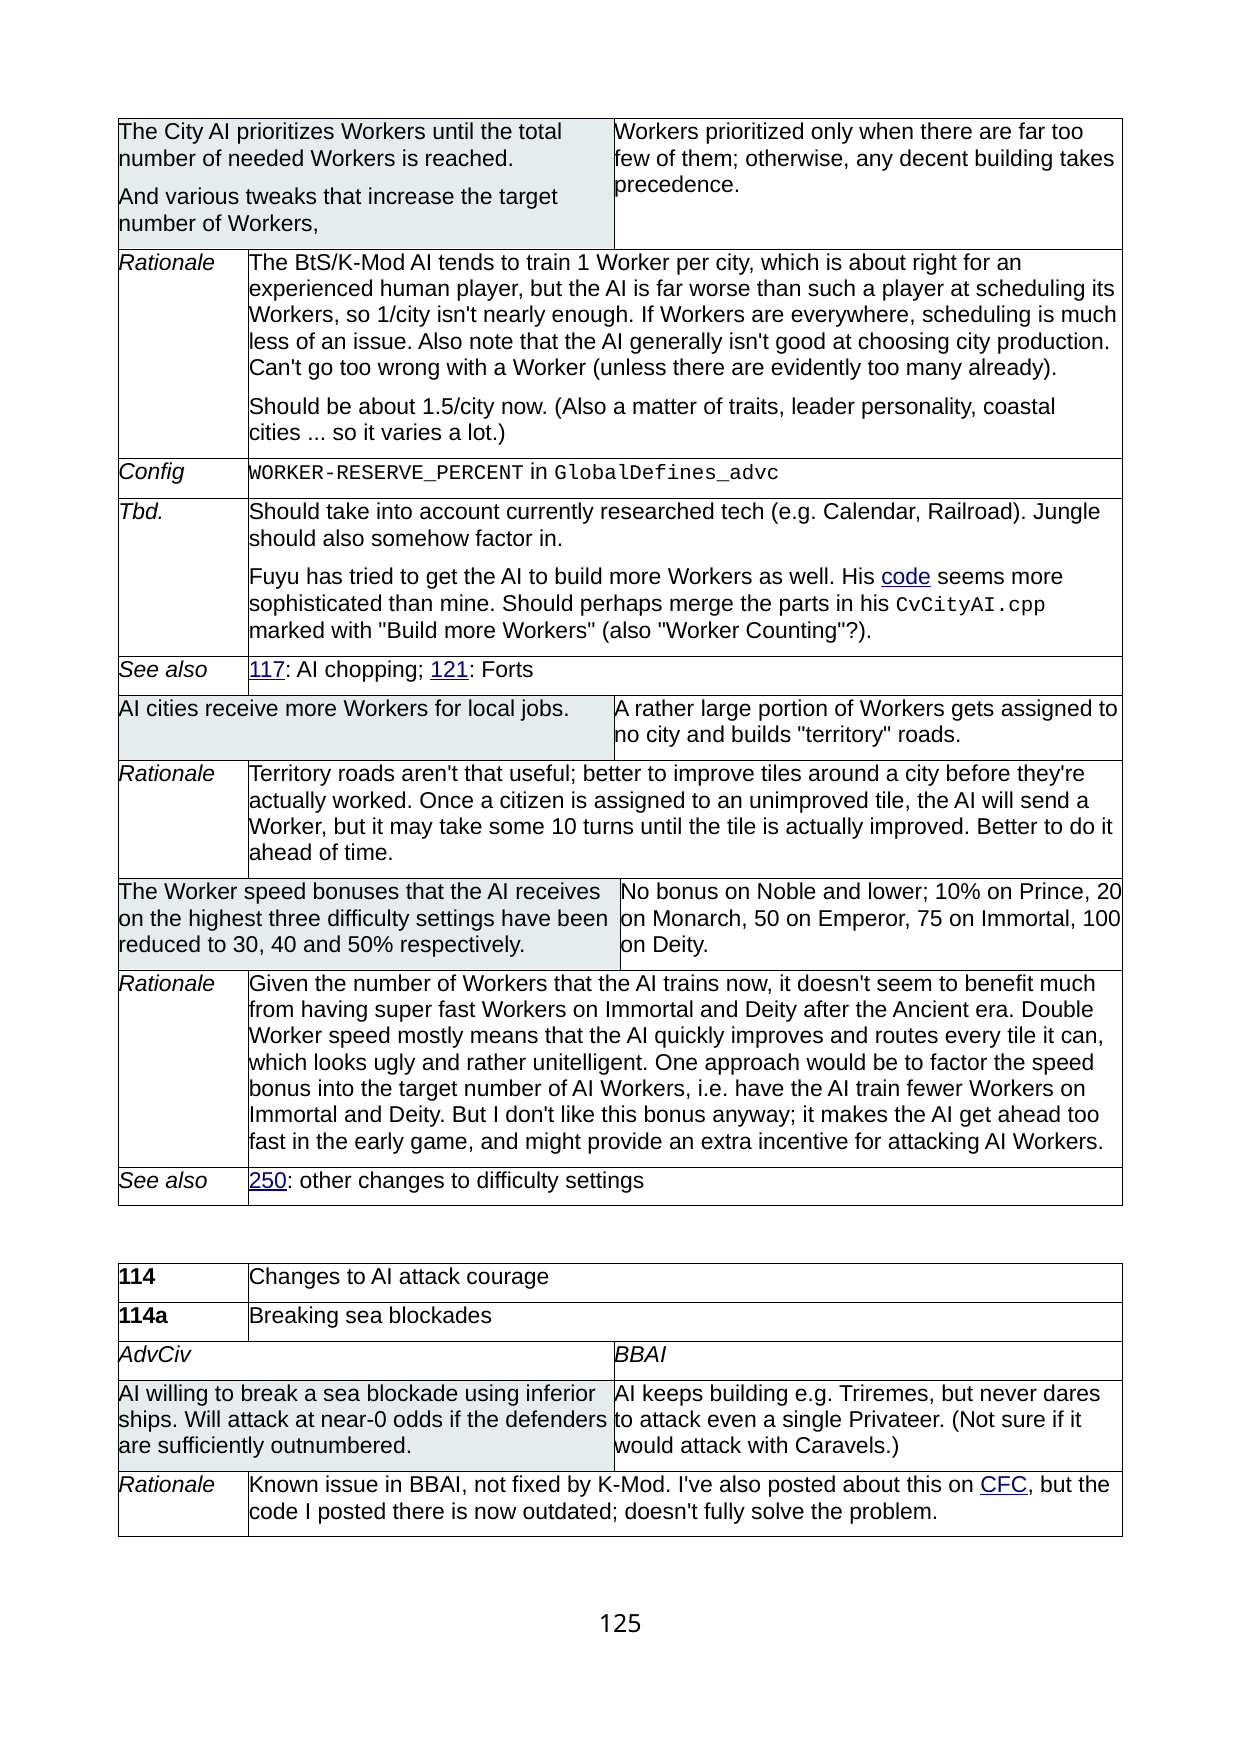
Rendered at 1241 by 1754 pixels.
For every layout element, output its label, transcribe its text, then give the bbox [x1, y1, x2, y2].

table_cell The Worker speed bonuses that the AI receives on the highest three difficulty settings have been reduced to 30, 40 and 50% respectively. [119, 879, 620, 969]
table_cell See also [119, 1168, 248, 1205]
table_cell Known issue in BBAI, not fixed by K-Mod. I've also posted about this on CFC, but the code I posted there is now outdated; doesn't fully solve the problem. [249, 1472, 1122, 1536]
table_cell A rather large portion of Workers gets assigned to no city and builds "territory" roads. [615, 696, 1122, 760]
table_cell The City AI prioritizes Workers until the total number of needed Workers is reached. And various tweaks that increase the target number of Workers, [119, 119, 614, 248]
table_cell The BtS/K-Mod AI tends to train 1 Worker per city, which is about right for an experienced human player, but the AI is far worse than such a player at scheduling its Workers, so 1/city isn't nearly enough. If Workers are everywhere, scheduling is much less of an issue. Also note that the AI generally isn't good at choosing city production. Can't go too wrong with a Worker (unless there are evidently too many already). Should be about 1.5/city now. (Also a matter of traits, leader personality, coastal cities ... so it varies a lot.) [249, 250, 1122, 458]
table_cell Workers prioritized only when there are far too few of them; otherwise, any decent building takes precedence. [615, 119, 1122, 248]
table_cell Config [119, 459, 248, 498]
table_cell WORKER-RESERVE_PERCENT in GlobalDefines_advc [249, 459, 1122, 498]
table_cell See also [119, 657, 248, 695]
table_cell Tbd. [119, 499, 248, 656]
table_cell Given the number of Workers that the AI trains now, it doesn't seem to benefit much from having super fast Workers on Immortal and Deity after the Ancient era. Double Worker speed mostly means that the AI quickly improves and routes every tile it can, which looks ugly and rather unitelligent. One approach would be to factor the speed bonus into the target number of AI Workers, i.e. have the AI train fewer Workers on Immortal and Deity. But I don't like this bonus anyway; it makes the AI get ahead too fast in the early game, and might provide an extra incentive for attacking AI Workers. [249, 971, 1122, 1167]
table_cell Breaking sea blockades [249, 1303, 1122, 1341]
table_cell AI cities receive more Workers for local jobs. [119, 696, 614, 760]
table_cell Rationale [119, 971, 248, 1167]
table_cell AdvCiv [119, 1342, 614, 1379]
table_cell Should take into account currently researched tech (e.g. Calendar, Railroad). Jungle should also somehow factor in. Fuyu has tried to get the AI to build more Workers as well. His code seems more sophisticated than mine. Should perhaps merge the parts in his CvCityAI.cpp marked with "Build more Workers" (also "Worker Counting"?). [249, 499, 1122, 656]
table_cell BBAI [615, 1342, 1122, 1379]
table_cell 117: AI chopping; 121: Forts [249, 657, 1122, 695]
table_cell AI willing to break a sea blockade using inferior ships. Will attack at near-0 odds if the defenders are sufficiently outnumbered. [119, 1381, 614, 1471]
table_header 114 [119, 1264, 248, 1302]
table_cell No bonus on Noble and lower; 10% on Prince, 20 on Monarch, 50 on Emperor, 75 on Immortal, 100 on Deity. [621, 879, 1122, 969]
table_cell Territory roads aren't that useful; better to improve tiles around a city before they're actually worked. Once a citizen is assigned to an unimproved tile, the AI will send a Worker, but it may take some 10 turns until the tile is actually improved. Better to do it ahead of time. [249, 761, 1122, 878]
table_cell 250: other changes to difficulty settings [249, 1168, 1122, 1205]
table_cell AI keeps building e.g. Triremes, but never dares to attack even a single Privateer. (Not sure if it would attack with Caravels.) [615, 1381, 1122, 1471]
table_cell Rationale [119, 1472, 248, 1536]
table_cell 114a [119, 1303, 248, 1341]
table_cell Rationale [119, 250, 248, 458]
table_cell Rationale [119, 761, 248, 878]
table_header Changes to AI attack courage [249, 1264, 1122, 1302]
